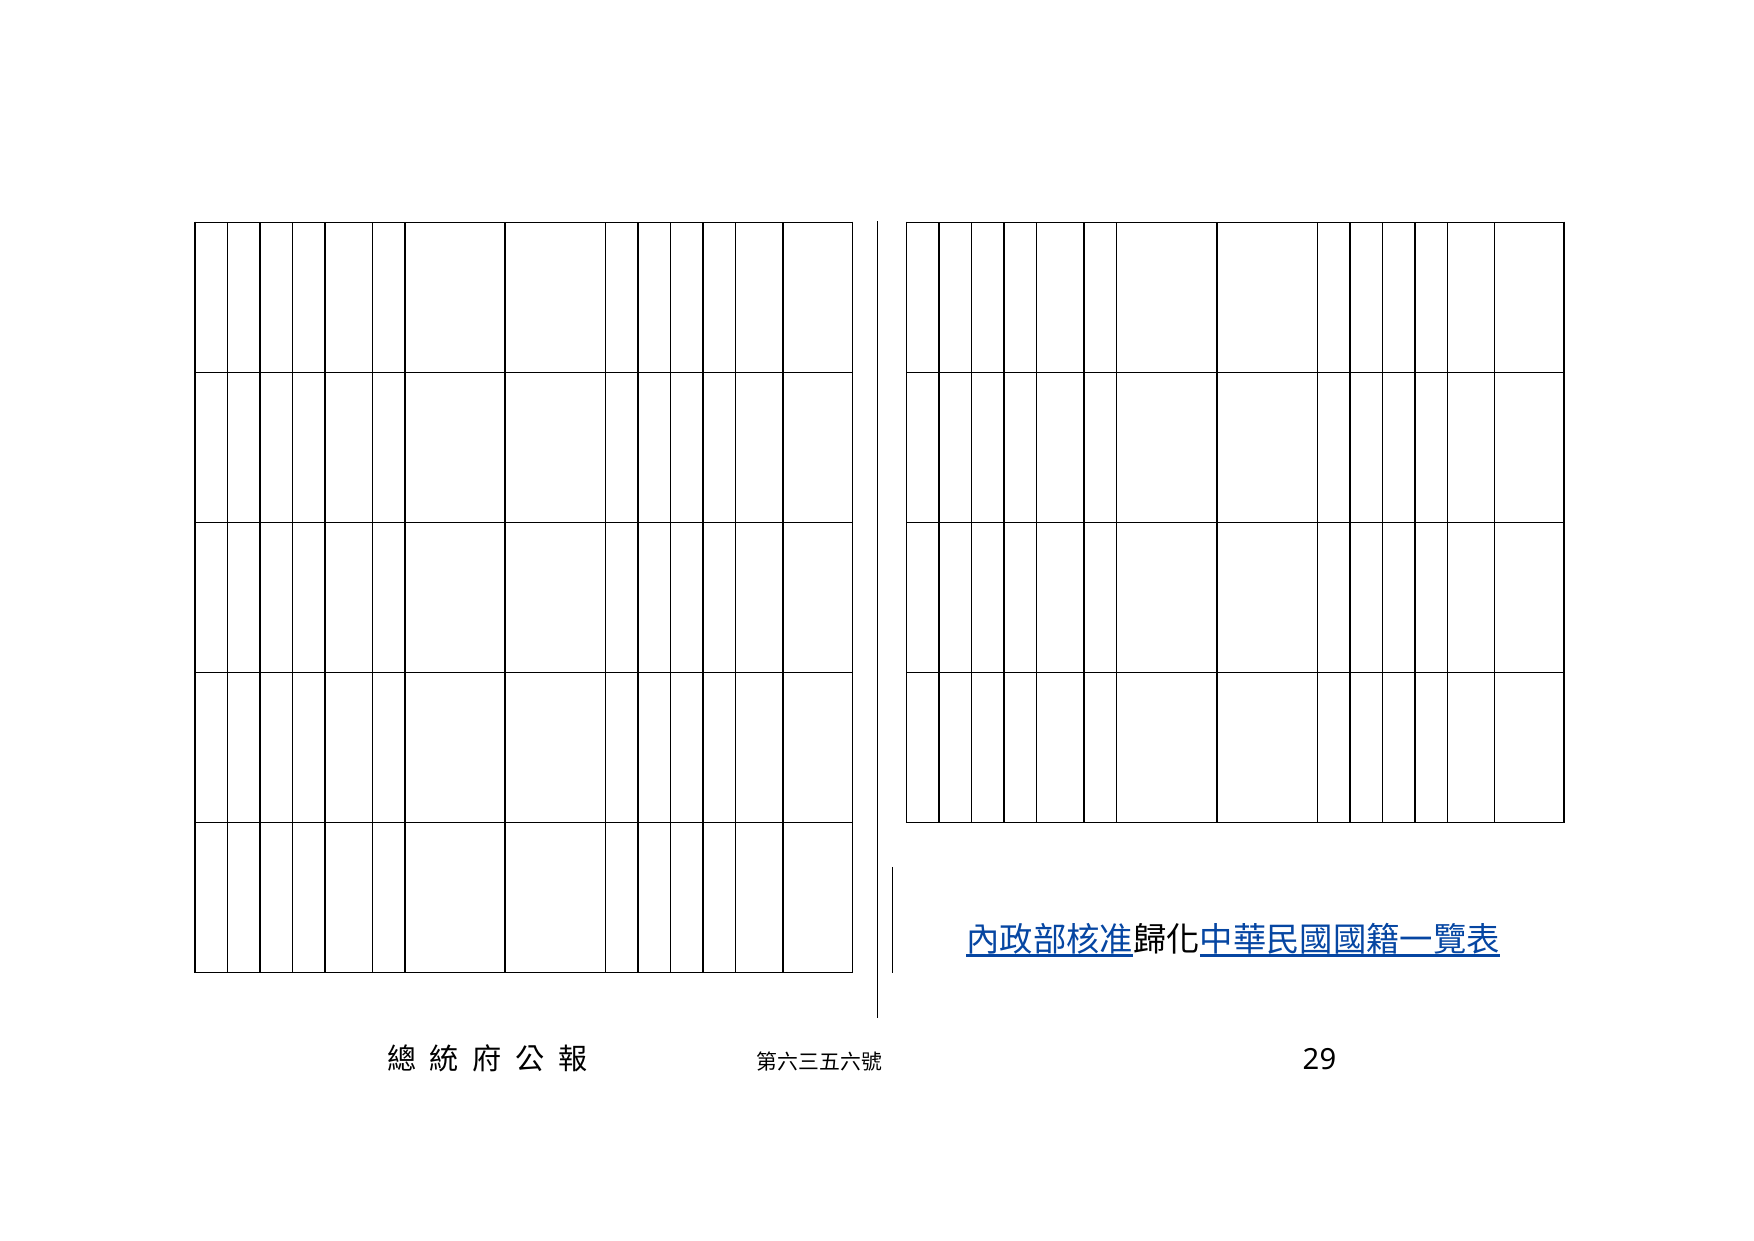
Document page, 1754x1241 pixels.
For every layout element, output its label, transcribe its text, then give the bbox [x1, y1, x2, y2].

table_cell [293, 373, 324, 522]
table_cell [736, 373, 782, 522]
table_cell [1318, 523, 1349, 672]
table_cell [784, 223, 852, 372]
table_cell [406, 223, 504, 372]
table_cell [940, 373, 971, 522]
table_cell [293, 523, 324, 672]
table_cell [326, 223, 372, 372]
table_cell [1495, 673, 1563, 822]
table_cell [606, 523, 637, 672]
table_cell [907, 673, 938, 822]
table_cell [704, 823, 735, 972]
table_cell [972, 673, 1003, 822]
table_cell [1218, 673, 1317, 822]
table_cell [406, 673, 504, 822]
table_cell [972, 223, 1003, 372]
table_cell [1383, 373, 1414, 522]
table_cell [972, 373, 1003, 522]
table_cell [940, 673, 971, 822]
table_cell [1495, 523, 1563, 672]
table_cell [639, 673, 670, 822]
table_cell [907, 523, 938, 672]
table_cell [1037, 673, 1083, 822]
table_cell [406, 823, 504, 972]
table_cell [671, 373, 702, 522]
table_cell [1005, 373, 1036, 522]
table_cell [1005, 523, 1036, 672]
table_cell [1495, 373, 1563, 522]
text 內政部核准歸化中華民國國籍一覽表 [907, 867, 1559, 973]
table_cell [1117, 673, 1216, 822]
table_cell [736, 673, 782, 822]
table_cell [1448, 523, 1494, 672]
table_cell [1005, 673, 1036, 822]
table_cell [1448, 223, 1494, 372]
table_cell [1448, 673, 1494, 822]
table_cell [1495, 223, 1563, 372]
table_cell [373, 673, 404, 822]
table_cell [1351, 673, 1382, 822]
table_cell [326, 373, 372, 522]
table_cell [606, 673, 637, 822]
table_cell [671, 673, 702, 822]
table_cell [704, 223, 735, 372]
table_cell [639, 823, 670, 972]
table_cell [326, 823, 372, 972]
table_cell [1037, 523, 1083, 672]
table_cell [506, 523, 605, 672]
table_cell [373, 373, 404, 522]
table_cell [293, 223, 324, 372]
table_cell [1085, 373, 1116, 522]
table_cell [228, 523, 259, 672]
table_cell [228, 223, 259, 372]
table_cell [293, 673, 324, 822]
table_cell [1318, 373, 1349, 522]
table_cell [293, 823, 324, 972]
table_cell [784, 823, 852, 972]
table_cell [606, 373, 637, 522]
table_cell [639, 523, 670, 672]
table_cell [196, 373, 227, 522]
table_cell [1448, 373, 1494, 522]
table_cell [1416, 373, 1447, 522]
table_cell [506, 673, 605, 822]
table_cell [1037, 223, 1083, 372]
table_cell [704, 673, 735, 822]
table_cell [196, 523, 227, 672]
table_cell [606, 823, 637, 972]
table_cell [506, 223, 605, 372]
table_cell [907, 223, 938, 372]
table_cell [736, 523, 782, 672]
table_cell [671, 223, 702, 372]
table_cell [373, 223, 404, 372]
table_cell [784, 373, 852, 522]
table_cell [1218, 373, 1317, 522]
table_cell [1218, 223, 1317, 372]
table_cell [228, 373, 259, 522]
table_cell [261, 523, 292, 672]
table_cell [506, 823, 605, 972]
table_cell [196, 823, 227, 972]
table_cell [1383, 223, 1414, 372]
table_cell [940, 223, 971, 372]
table_cell [639, 373, 670, 522]
table_cell [1117, 223, 1216, 372]
table_cell [736, 823, 782, 972]
table_cell [406, 523, 504, 672]
table_cell [736, 223, 782, 372]
table_cell [1351, 373, 1382, 522]
table_cell [1318, 223, 1349, 372]
table_cell [1085, 673, 1116, 822]
table_cell [940, 523, 971, 672]
table_cell [228, 823, 259, 972]
table_cell [704, 523, 735, 672]
table_cell [1085, 523, 1116, 672]
table_cell [261, 823, 292, 972]
table_cell [373, 523, 404, 672]
table_cell [261, 223, 292, 372]
table_cell [261, 673, 292, 822]
table_cell [1318, 673, 1349, 822]
table_cell [784, 523, 852, 672]
table_cell [261, 373, 292, 522]
table_cell [907, 373, 938, 522]
table_cell [1218, 523, 1317, 672]
table_cell [1005, 223, 1036, 372]
table_cell [972, 523, 1003, 672]
table_cell [506, 373, 605, 522]
table_cell [326, 673, 372, 822]
table_cell [704, 373, 735, 522]
table_cell [406, 373, 504, 522]
table_cell [373, 823, 404, 972]
table_cell [1037, 373, 1083, 522]
table_cell [1416, 673, 1447, 822]
table_cell [196, 673, 227, 822]
table_cell [1351, 523, 1382, 672]
table_cell [1416, 523, 1447, 672]
table_cell [326, 523, 372, 672]
table_cell [671, 823, 702, 972]
table_cell [1351, 223, 1382, 372]
table_cell [784, 673, 852, 822]
table_cell [671, 523, 702, 672]
table_cell [1117, 373, 1216, 522]
table_cell [639, 223, 670, 372]
table_cell [1117, 523, 1216, 672]
table_cell [1085, 223, 1116, 372]
table_cell [1416, 223, 1447, 372]
table_cell [606, 223, 637, 372]
table_cell [1383, 523, 1414, 672]
table_cell [196, 223, 227, 372]
table_cell [1383, 673, 1414, 822]
table_cell [228, 673, 259, 822]
